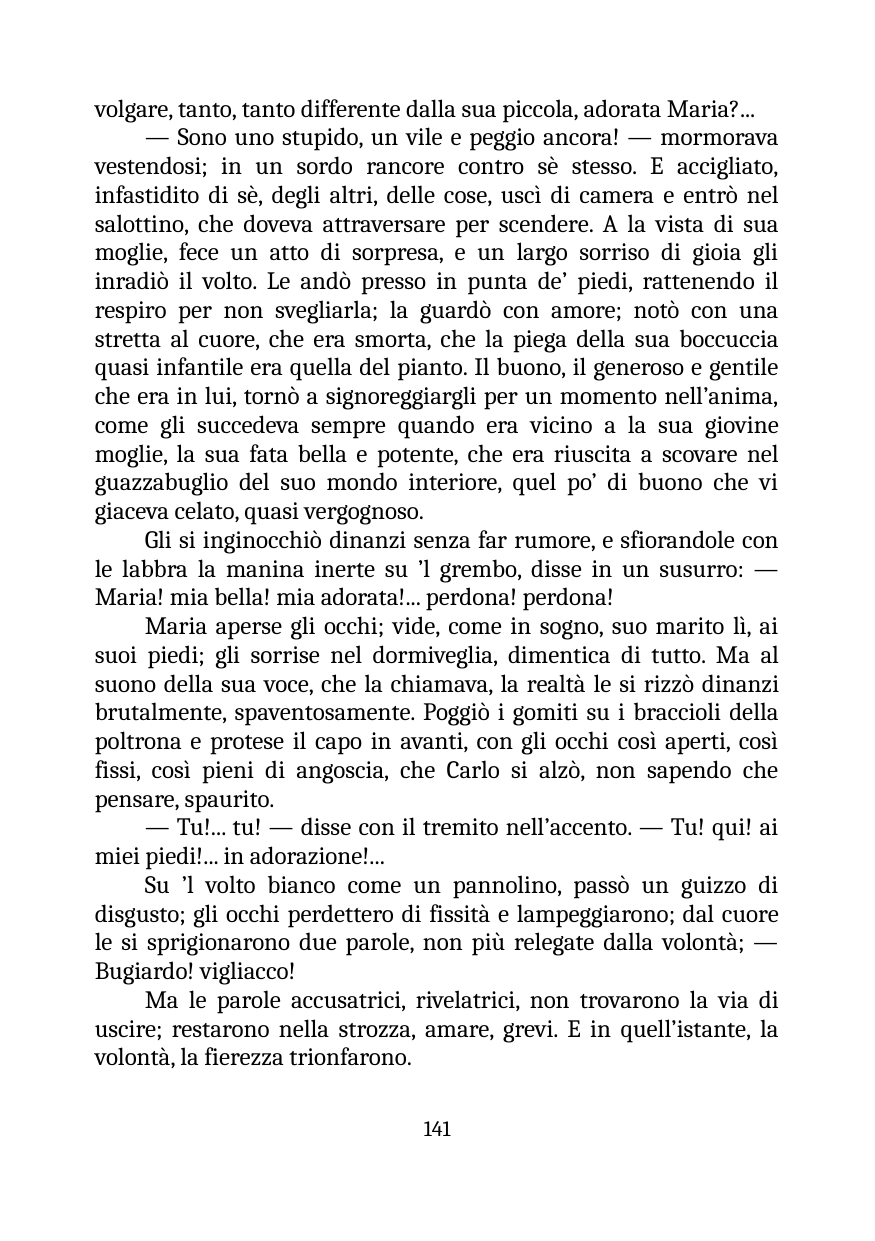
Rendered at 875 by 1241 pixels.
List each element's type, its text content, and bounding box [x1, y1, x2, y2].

text — Sono uno stupido, un vile e peggio ancora! — mormorava vestendosi; in un sordo rancore contro sè stesso. E accigliato, infastidito di sè, degli altri, delle cose, uscì di camera e entrò nel salottino, che doveva attraversare per scendere. A la vista di sua moglie, fece un atto di sorpresa, e un largo sorriso di gioia gli inradiò il volto. Le andò presso in punta de’ piedi, rattenendo il respiro per non svegliarla; la guardò con amore; notò con una stretta al cuore, che era smorta, che la piega della sua boccuccia quasi infantile era quella del pianto. Il buono, il generoso e gentile che era in lui, tornò a signoreggiargli per un momento nell’anima, come gli succedeva sempre quando era vicino a la sua giovine moglie, la sua fata bella e potente, che era riuscita a scovare nel guazzabuglio del suo mondo interiore, quel po’ di buono che vi giaceva celato, quasi vergognoso. [94, 123, 779, 526]
text Ma le parole accusatrici, rivelatrici, non trovarono la via di uscire; restarono nella strozza, amare, grevi. E in quell’istante, la volontà, la fierezza trionfarono. [94, 986, 779, 1072]
text Maria aperse gli occhi; vide, come in sogno, suo marito lì, ai suoi piedi; gli sorrise nel dormiveglia, dimentica di tutto. Ma al suono della sua voce, che la chiamava, la realtà le si rizzò dinanzi brutalmente, spaventosamente. Poggiò i gomiti su i braccioli della poltrona e protese il capo in avanti, con gli occhi così aperti, così fissi, così pieni di angoscia, che Carlo si alzò, non sapendo che pensare, spaurito. [94, 612, 779, 813]
text Gli si inginocchiò dinanzi senza far rumore, e sfiorandole con le labbra la manina inerte su ’l grembo, disse in un susurro: — Maria! mia bella! mia adorata!... perdona! perdona! [94, 526, 779, 612]
text Su ’l volto bianco come un pannolino, passò un guizzo di disgusto; gli occhi perdettero di fissità e lampeggiarono; dal cuore le si sprigionarono due parole, non più relegate dalla volontà; — Bugiardo! vigliacco! [94, 871, 779, 986]
text volgare, tanto, tanto differente dalla sua piccola, adorata Maria?... [94, 94, 779, 123]
text — Tu!... tu! — disse con il tremito nell’accento. — Tu! qui! ai miei piedi!... in adorazione!... [94, 813, 779, 871]
